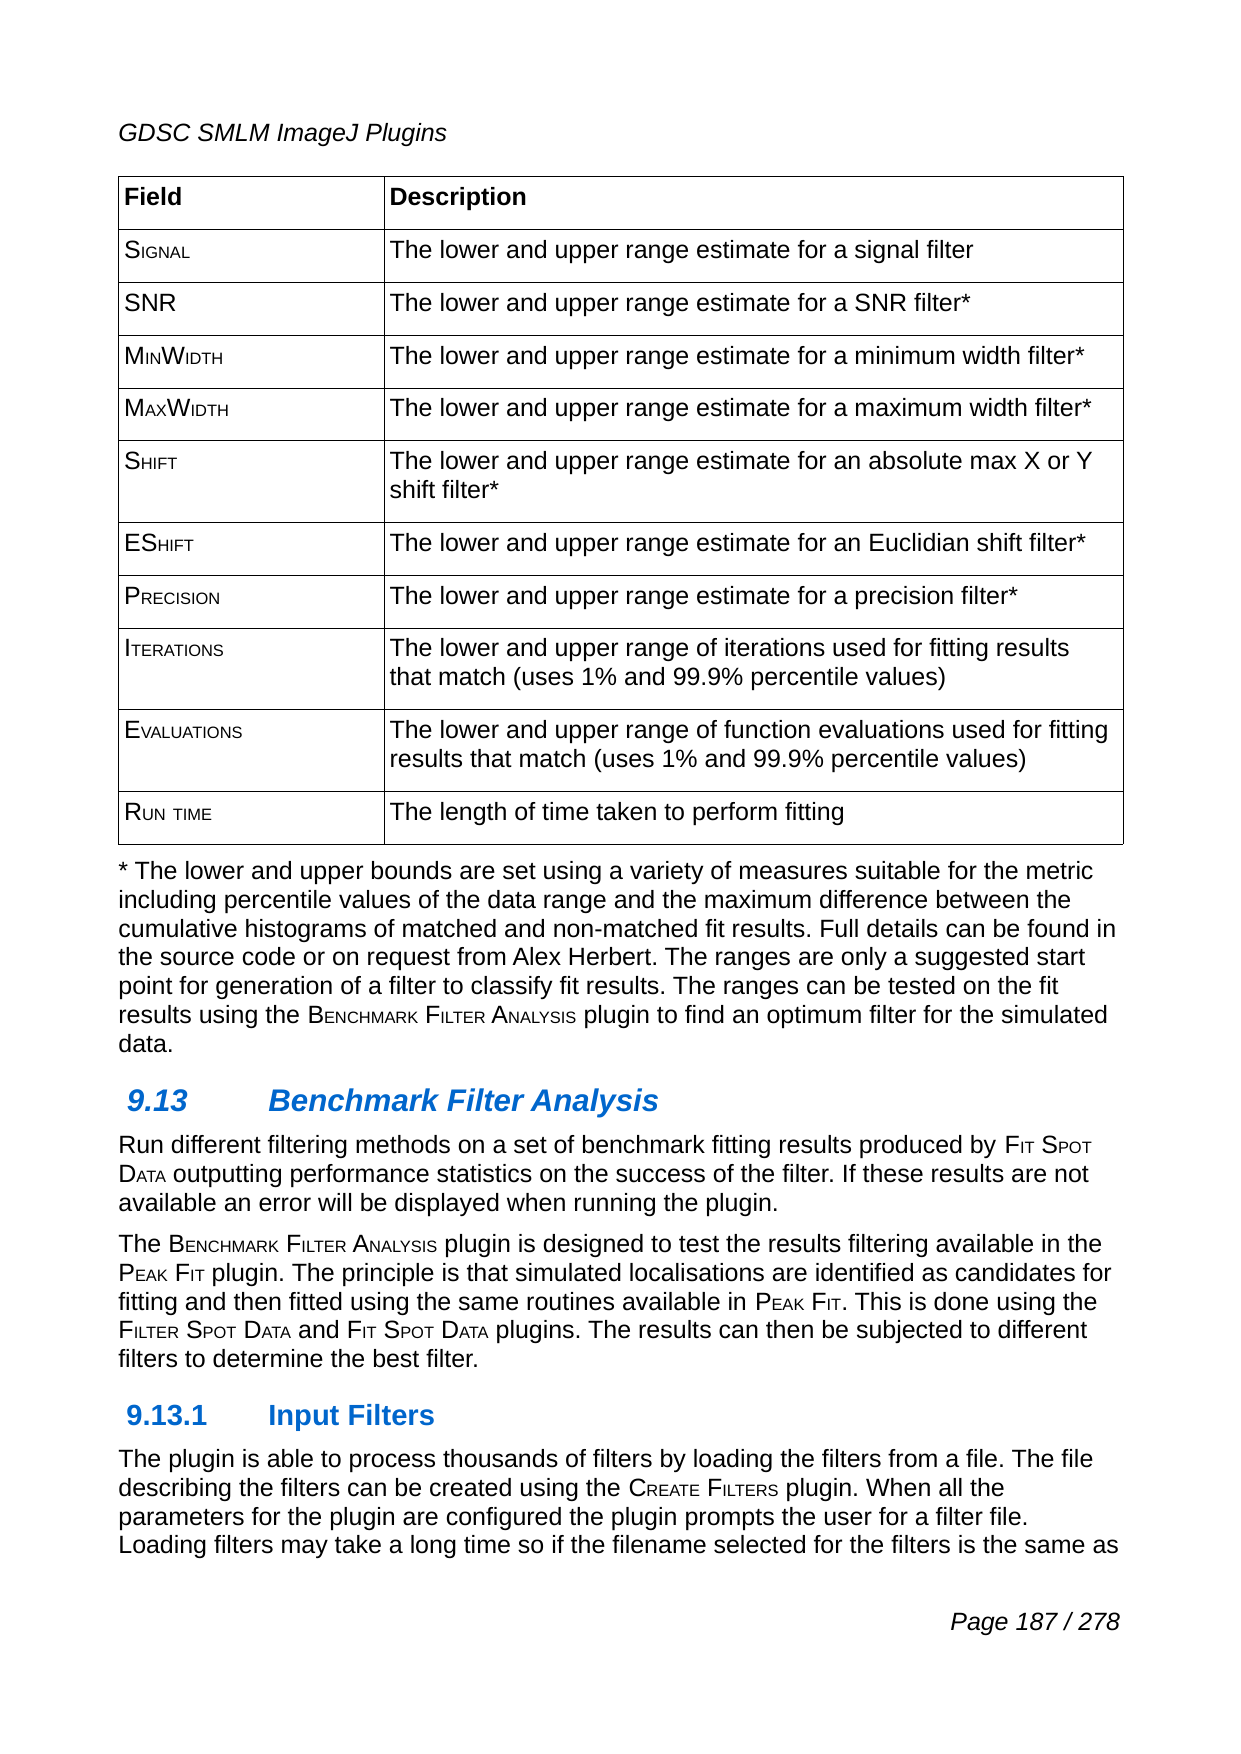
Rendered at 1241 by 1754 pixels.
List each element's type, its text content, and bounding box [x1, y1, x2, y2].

table_cell The lower and upper range of iterations used for fitting results that match (uses 1% and 99.9% percentile values) [385, 629, 1123, 709]
table_cell The lower and upper range estimate for a signal filter [385, 230, 1123, 282]
table_cell The length of time taken to perform fitting [385, 792, 1123, 843]
table_cell The lower and upper range estimate for a precision filter* [385, 576, 1123, 628]
table_cell The lower and upper range estimate for an Euclidian shift filter* [385, 523, 1123, 575]
table_cell Iterations [119, 629, 384, 709]
table_cell The lower and upper range estimate for a minimum width filter* [385, 336, 1123, 388]
text * The lower and upper bounds are set using a variety of measures suitable for the metric including percentile values of the data range and the maximum difference between the cumulative histograms of matched and non-matched fit results. Full details can be found in the source code or on request from Alex Herbert. The ranges are only a suggested start point for generation of a filter to classify fit results. The ranges can be tested on the fit results using the Benchmark Filter Analysis plugin to find an optimum filter for the simulated data. [118, 856, 1122, 1057]
table_cell The lower and upper range estimate for a SNR filter* [385, 283, 1123, 335]
table_header Field [119, 177, 384, 229]
table_cell Signal [119, 230, 384, 282]
table_cell Shift [119, 441, 384, 522]
subtitle Input Filters [118, 1398, 1122, 1431]
table_cell MaxWidth [119, 389, 384, 440]
table_cell Run time [119, 792, 384, 843]
table_cell The lower and upper range estimate for a maximum width filter* [385, 389, 1123, 440]
table_cell MinWidth [119, 336, 384, 388]
table_cell EShift [119, 523, 384, 575]
text Run different filtering methods on a set of benchmark fitting results produced by Fit Spot Data outputting performance statistics on the success of the filter. If these results are not available an error will be displayed when running the plugin. [118, 1130, 1122, 1217]
text The Benchmark Filter Analysis plugin is designed to test the results filtering available in the Peak Fit plugin. The principle is that simulated localisations are identified as candidates for fitting and then fitted using the same routines available in Peak Fit. This is done using the Filter Spot Data and Fit Spot Data plugins. The results can then be subjected to different filters to determine the best filter. [118, 1229, 1122, 1373]
table_cell The lower and upper range estimate for an absolute max X or Y shift filter* [385, 441, 1123, 522]
table_header Description [385, 177, 1123, 229]
table_cell SNR [119, 283, 384, 335]
text The plugin is able to process thousands of filters by loading the filters from a file. The file describing the filters can be created using the Create Filters plugin. When all the parameters for the plugin are configured the plugin prompts the user for a filter file. Loading filters may take a long time so if the filename selected for the filters is the same as [118, 1444, 1122, 1559]
table_cell The lower and upper range of function evaluations used for fitting results that match (uses 1% and 99.9% percentile values) [385, 710, 1123, 791]
table_cell Precision [119, 576, 384, 628]
subtitle Benchmark Filter Analysis [118, 1082, 1122, 1118]
table_cell Evaluations [119, 710, 384, 791]
